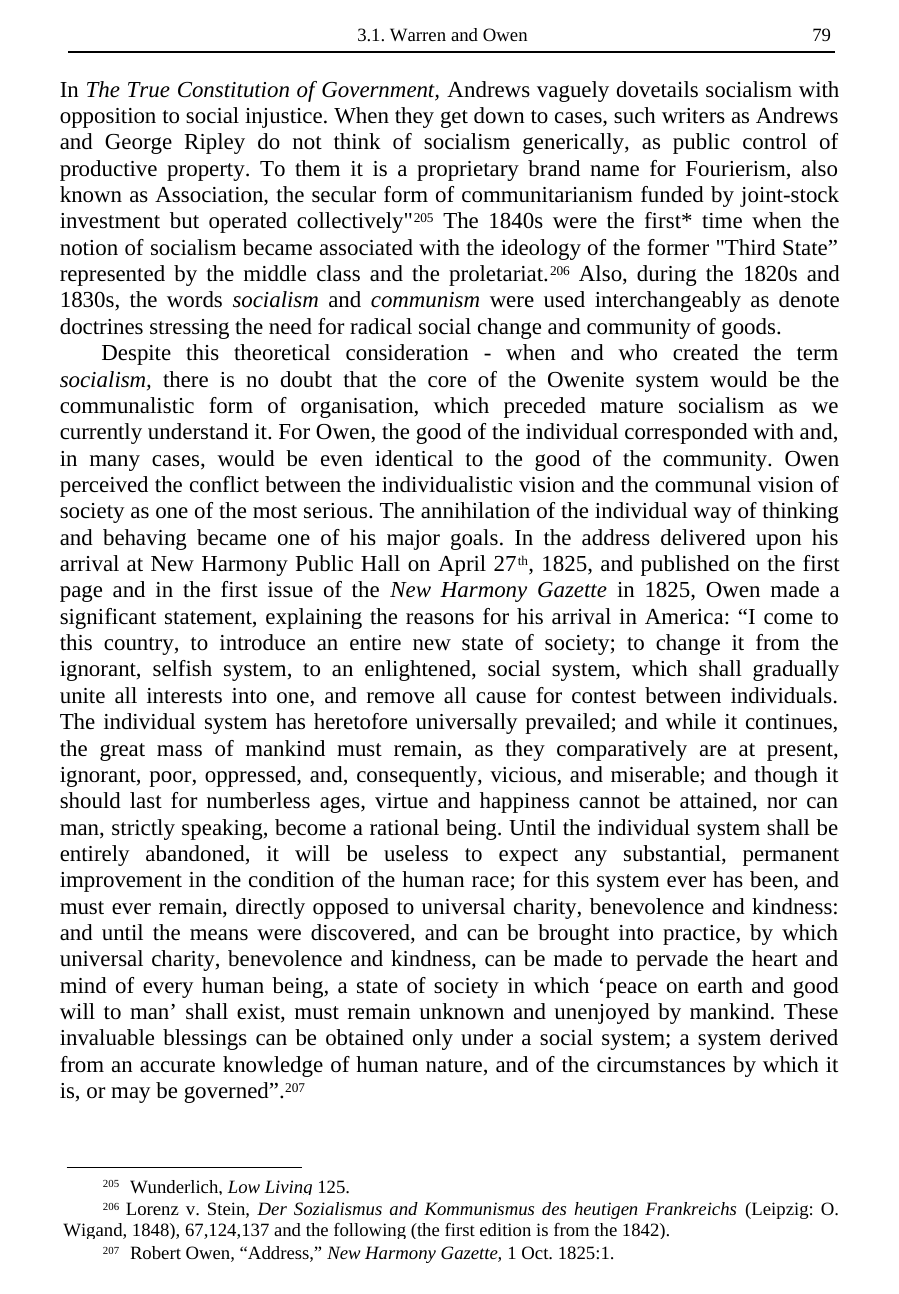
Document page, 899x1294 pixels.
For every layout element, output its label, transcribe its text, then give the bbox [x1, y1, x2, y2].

text 205 Wunderlich, Low Living 125. [63, 1176, 839, 1194]
text Despite this theoretical consideration - when and who created the term socialism, there is no doubt that the core of the Owenite system would be the communalistic form of organisation, which preceded mature socialism as we currently understand it. For Owen, the good of the individual corresponded with and, in many cases, would be even identical to the good of the community. Owen perceived the conflict between the individualistic vision and the communal vision of society as one of the most serious. The annihilation of the individual way of thinking and behaving became one of his major goals. In the address delivered upon his arrival at New Harmony Public Hall on April 27th, 1825, and published on the first page and in the first issue of the New Harmony Gazette in 1825, Owen made a significant statement, explaining the reasons for his arrival in America: “I come to this country, to introduce an entire new state of society; to change it from the ignorant, selfish system, to an enlightened, social system, which shall gradually unite all interests into one, and remove all cause for contest between individuals. The individual system has heretofore universally prevailed; and while it continues, the great mass of mankind must remain, as they comparatively are at present, ignorant, poor, oppressed, and, consequently, vicious, and miserable; and though it should last for numberless ages, virtue and happiness cannot be attained, nor can man, strictly speaking, become a rational being. Until the individual system shall be entirely abandoned, it will be useless to expect any substantial, permanent improvement in the condition of the human race; for this system ever has been, and must ever remain, directly opposed to universal charity, benevolence and kindness: and until the means were discovered, and can be brought into practice, by which universal charity, benevolence and kindness, can be made to pervade the heart and mind of every human being, a state of society in which ‘peace on earth and good will to man’ shall exist, must remain unknown and unenjoyed by mankind. These invaluable blessings can be obtained only under a social system; a system derived from an accurate knowledge of human nature, and of the circumstances by which it is, or may be governed”.207 [59, 339, 840, 1103]
text 207 Robert Owen, “Address,” New Harmony Gazette, 1 Oct. 1825:1. [63, 1242, 839, 1263]
text 3.1. Warren and Owen [357, 24, 546, 46]
text 206 Lorenz v. Stein, Der Sozialismus and Kommunismus des heutigen Frankreichs (Leipzig: O. Wigand, 1848), 67,124,137 and the following (the first edition is from the 1842). [63, 1198, 839, 1238]
text In The True Constitution of Government, Andrews vaguely dovetails socialism with opposition to social injustice. When they get down to cases, such writers as Andrews and George Ripley do not think of socialism generically, as public control of productive property. To them it is a proprietary brand name for Fourierism, also known as Association, the secular form of communitarianism funded by joint-stock investment but operated collectively"205 The 1840s were the first* time when the notion of socialism became associated with the ideology of the former "Third State” represented by the middle class and the proletariat.206 Also, during the 1820s and 1830s, the words socialism and communism were used interchangeably as denote doctrines stressing the need for radical social change and community of goods. [59, 76, 840, 339]
text 79 [812, 24, 837, 45]
